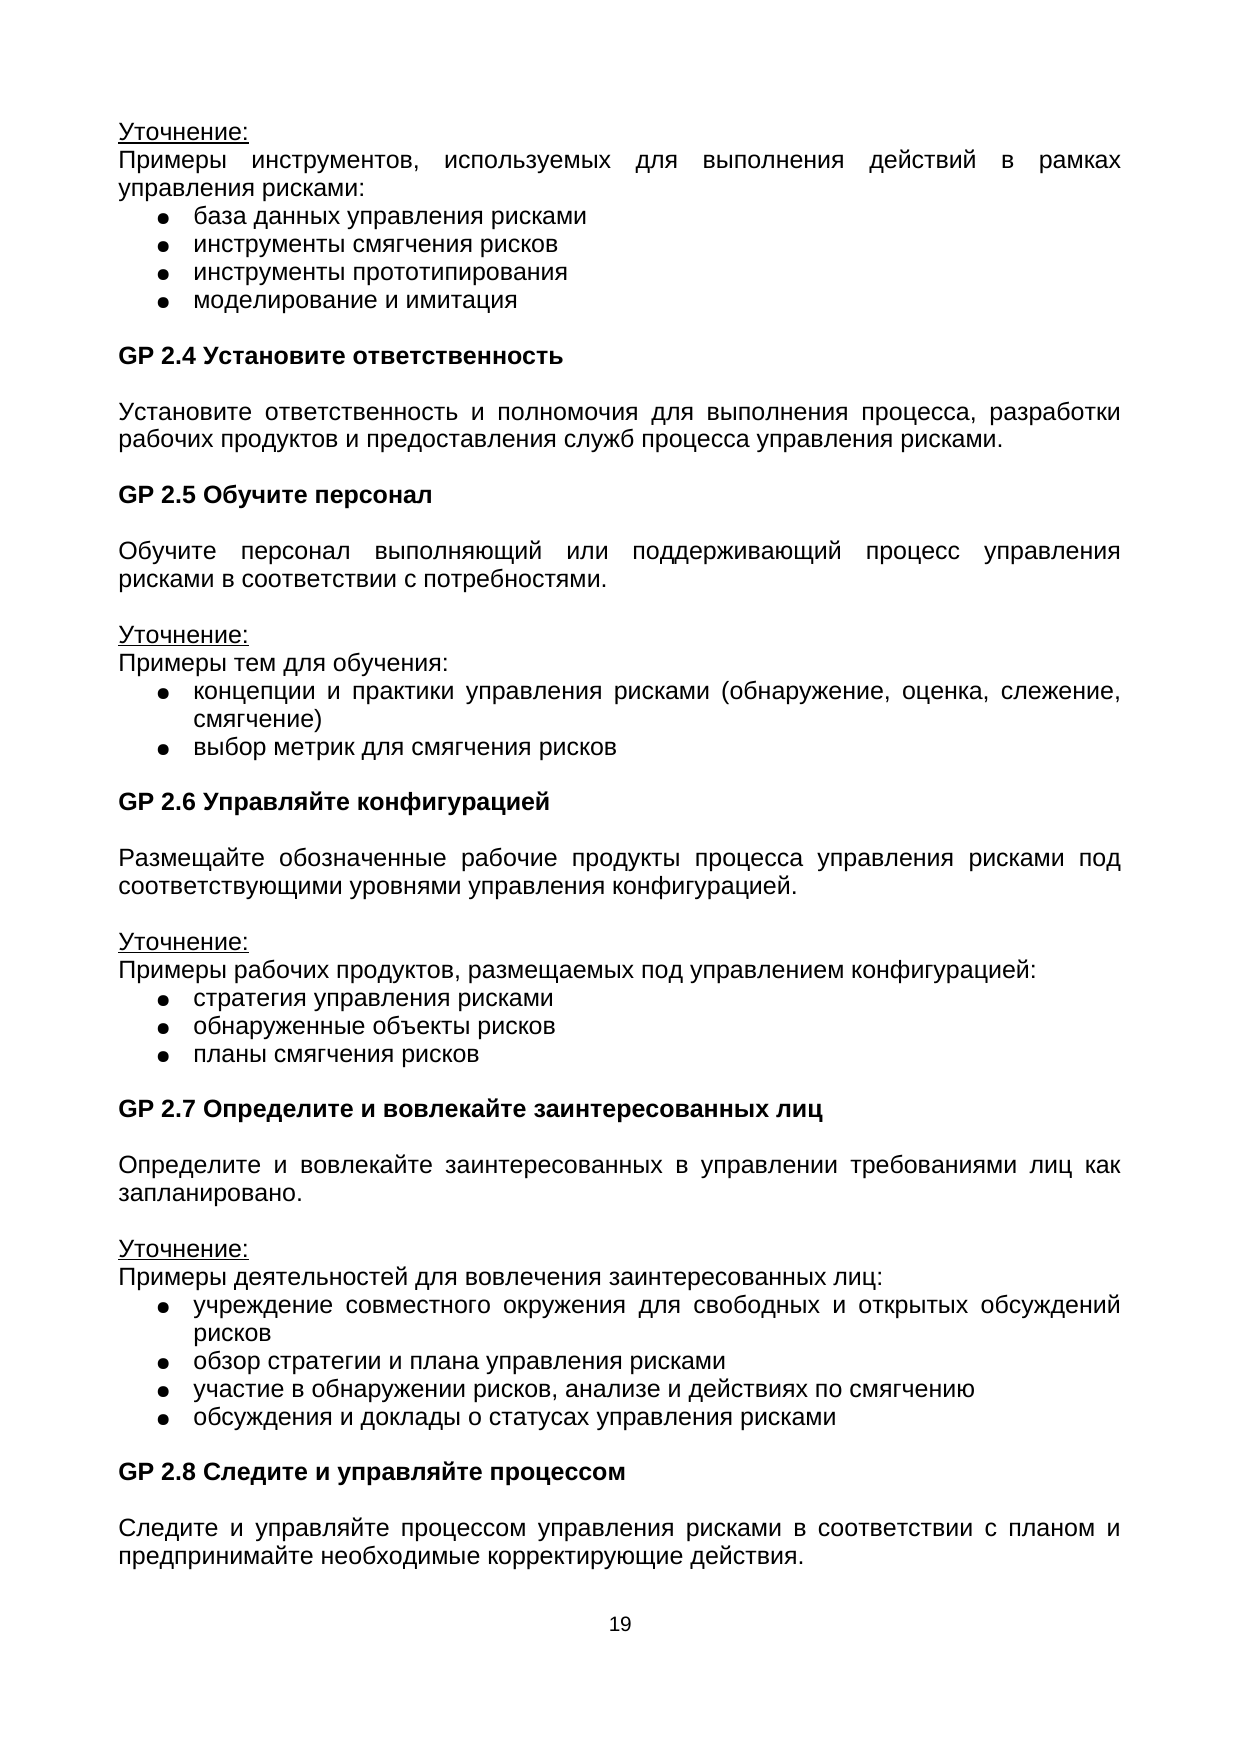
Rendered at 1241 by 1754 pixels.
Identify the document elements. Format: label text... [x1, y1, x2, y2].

list обнаруженные объекты рисков [156, 1011, 1122, 1039]
list инструменты прототипирования [156, 258, 1122, 286]
list инструменты смягчения рисков [156, 230, 1122, 258]
text Определите и вовлекайте заинтересованных в управлении требованиями лиц как запланировано. [118, 1151, 1122, 1207]
text Следите и управляйте процессом управления рисками в соответствии с планом и предпринимайте необходимые корректирующие действия. [118, 1514, 1122, 1570]
text Примеры рабочих продуктов, размещаемых под управлением конфигурацией: [118, 956, 1122, 983]
list моделирование и имитация [156, 286, 1122, 313]
list стратегия управления рисками [156, 983, 1122, 1011]
list выбор метрик для смягчения рисков [156, 732, 1122, 760]
text Обучите персонал выполняющий или поддерживающий процесс управления рисками в соответствии с потребностями. [118, 537, 1122, 593]
text GP 2.5 Обучите персонал [118, 481, 1122, 509]
list участие в обнаружении рисков, анализе и действиях по смягчению [156, 1374, 1122, 1402]
text Размещайте обозначенные рабочие продукты процесса управления рисками под соответствующими уровнями управления конфигурацией. [118, 844, 1122, 900]
text GP 2.6 Управляйте конфигурацией [118, 788, 1122, 816]
list обсуждения и доклады о статусах управления рисками [156, 1402, 1122, 1430]
text Примеры деятельностей для вовлечения заинтересованных лиц: [118, 1263, 1122, 1291]
text Уточнение: [118, 1235, 1122, 1263]
text GP 2.7 Определите и вовлекайте заинтересованных лиц [118, 1095, 1122, 1123]
text Уточнение: [118, 118, 1122, 146]
text GP 2.8 Следите и управляйте процессом [118, 1458, 1122, 1486]
text Уточнение: [118, 928, 1122, 956]
list концепции и практики управления рисками (обнаружение, оценка, слежение, смягчение) [156, 676, 1122, 732]
list планы смягчения рисков [156, 1039, 1122, 1067]
text Установите ответственность и полномочия для выполнения процесса, разработки рабочих продуктов и предоставления служб процесса управления рисками. [118, 397, 1122, 453]
list обзор стратегии и плана управления рисками [156, 1346, 1122, 1374]
text Примеры инструментов, используемых для выполнения действий в рамках управления рисками: [118, 146, 1122, 202]
list база данных управления рисками [156, 202, 1122, 230]
list учреждение совместного окружения для свободных и открытых обсуждений рисков [156, 1291, 1122, 1346]
text GP 2.4 Установите ответственность [118, 341, 1122, 369]
text Примеры тем для обучения: [118, 648, 1122, 676]
text Уточнение: [118, 621, 1122, 648]
